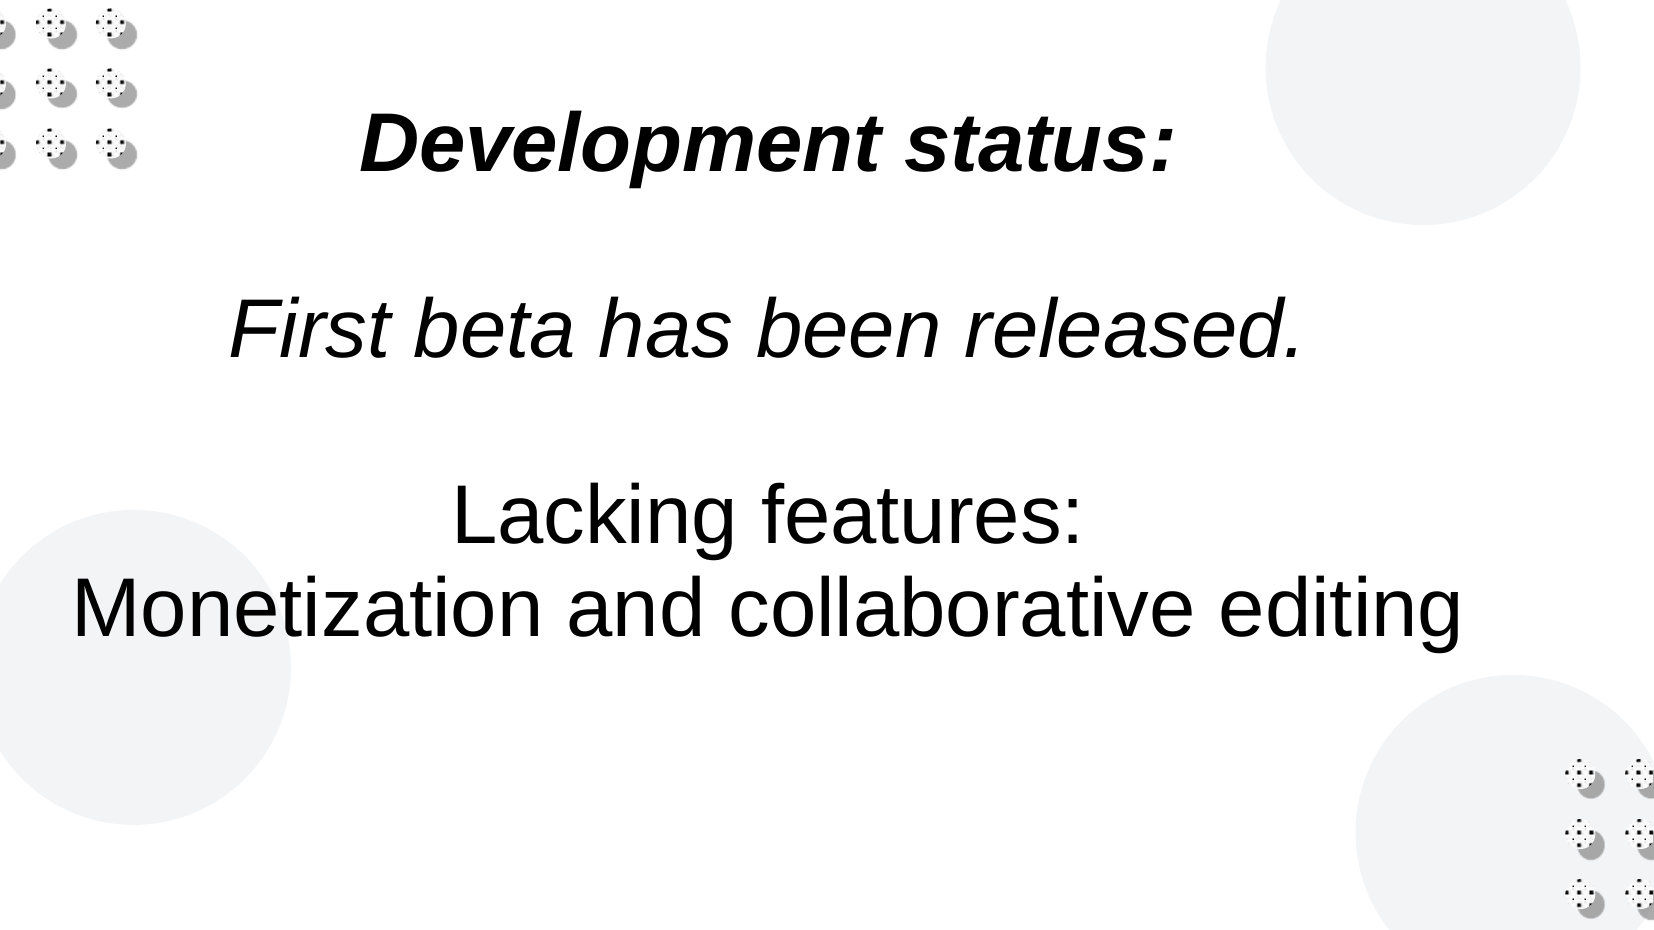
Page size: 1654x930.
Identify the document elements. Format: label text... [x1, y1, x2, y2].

picture [95, 8, 126, 39]
picture [95, 128, 127, 159]
picture [1565, 759, 1596, 790]
text_box Development status: First beta has been released. Lacking features: Monetization and collaborative editing [224, 224, 1312, 525]
picture [35, 8, 66, 39]
picture [1565, 819, 1596, 850]
picture [95, 68, 126, 99]
picture [35, 68, 67, 99]
picture [1625, 819, 1654, 850]
picture [1625, 758, 1654, 790]
picture [36, 128, 67, 159]
picture [0, 131, 7, 156]
picture [0, 11, 7, 36]
picture [1565, 879, 1596, 910]
picture [0, 71, 7, 96]
picture [1625, 878, 1654, 910]
